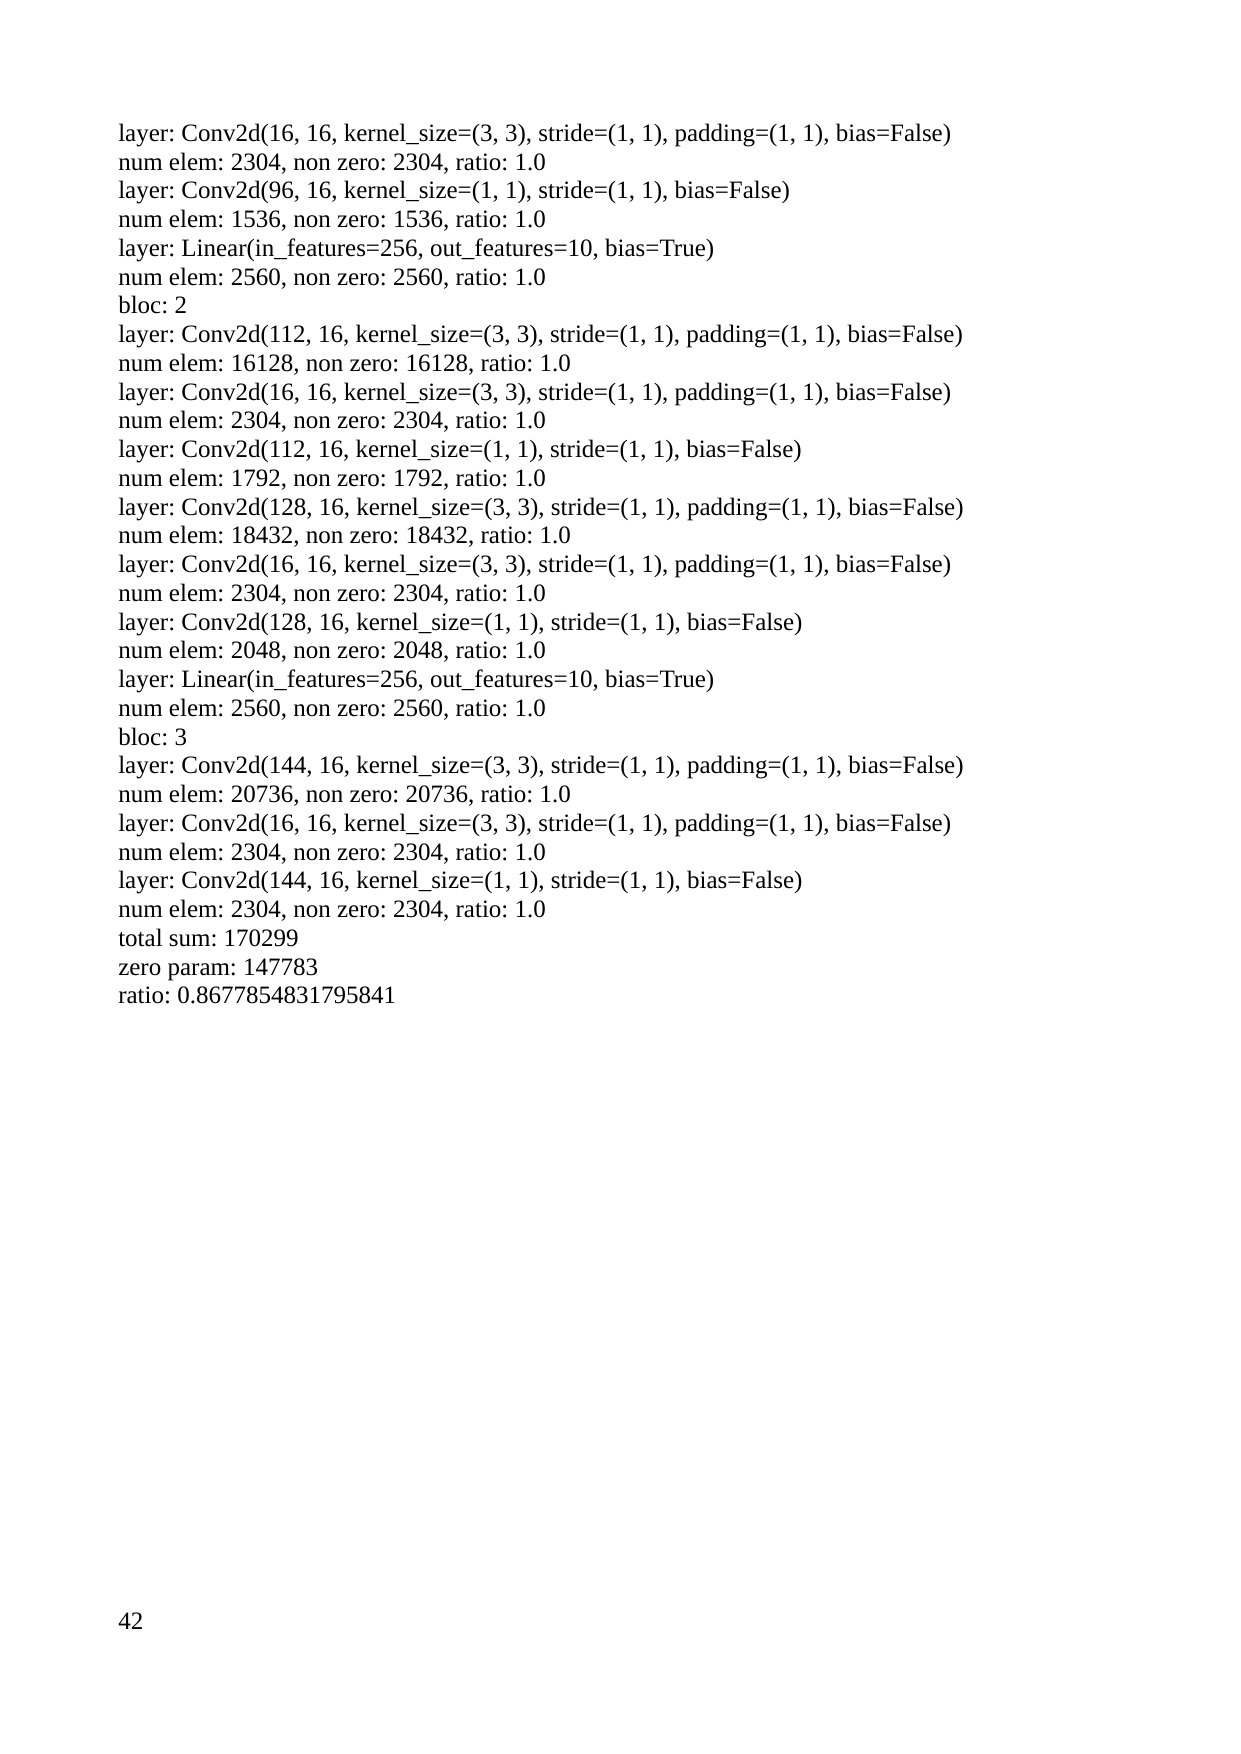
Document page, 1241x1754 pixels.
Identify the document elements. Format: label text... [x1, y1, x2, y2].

text ratio: 0.8677854831795841 [118, 981, 1122, 1009]
text total sum: 170299 [118, 923, 1122, 952]
text layer: Conv2d(16, 16, kernel_size=(3, 3), stride=(1, 1), padding=(1, 1), bias=False) [118, 118, 1122, 147]
text bloc: 3 [118, 722, 1122, 751]
text num elem: 2048, non zero: 2048, ratio: 1.0 [118, 636, 1122, 664]
text num elem: 2304, non zero: 2304, ratio: 1.0 [118, 147, 1122, 176]
text layer: Conv2d(112, 16, kernel_size=(3, 3), stride=(1, 1), padding=(1, 1), bias=False) [118, 319, 1122, 348]
text num elem: 2560, non zero: 2560, ratio: 1.0 [118, 262, 1122, 291]
text num elem: 2304, non zero: 2304, ratio: 1.0 [118, 837, 1122, 866]
text num elem: 18432, non zero: 18432, ratio: 1.0 [118, 521, 1122, 549]
text layer: Conv2d(128, 16, kernel_size=(1, 1), stride=(1, 1), bias=False) [118, 607, 1122, 636]
text layer: Conv2d(16, 16, kernel_size=(3, 3), stride=(1, 1), padding=(1, 1), bias=False) [118, 549, 1122, 578]
text num elem: 2304, non zero: 2304, ratio: 1.0 [118, 578, 1122, 607]
text num elem: 2560, non zero: 2560, ratio: 1.0 [118, 693, 1122, 722]
text layer: Linear(in_features=256, out_features=10, bias=True) [118, 664, 1122, 693]
text num elem: 20736, non zero: 20736, ratio: 1.0 [118, 779, 1122, 808]
text layer: Conv2d(144, 16, kernel_size=(1, 1), stride=(1, 1), bias=False) [118, 866, 1122, 894]
text num elem: 1792, non zero: 1792, ratio: 1.0 [118, 463, 1122, 492]
text num elem: 2304, non zero: 2304, ratio: 1.0 [118, 894, 1122, 923]
text layer: Conv2d(112, 16, kernel_size=(1, 1), stride=(1, 1), bias=False) [118, 434, 1122, 463]
text bloc: 2 [118, 291, 1122, 319]
text layer: Conv2d(16, 16, kernel_size=(3, 3), stride=(1, 1), padding=(1, 1), bias=False) [118, 808, 1122, 837]
text layer: Linear(in_features=256, out_features=10, bias=True) [118, 233, 1122, 262]
text layer: Conv2d(16, 16, kernel_size=(3, 3), stride=(1, 1), padding=(1, 1), bias=False) [118, 377, 1122, 406]
text layer: Conv2d(96, 16, kernel_size=(1, 1), stride=(1, 1), bias=False) [118, 176, 1122, 204]
text layer: Conv2d(144, 16, kernel_size=(3, 3), stride=(1, 1), padding=(1, 1), bias=False) [118, 751, 1122, 779]
text num elem: 16128, non zero: 16128, ratio: 1.0 [118, 348, 1122, 377]
text num elem: 1536, non zero: 1536, ratio: 1.0 [118, 204, 1122, 233]
text zero param: 147783 [118, 952, 1122, 981]
text num elem: 2304, non zero: 2304, ratio: 1.0 [118, 406, 1122, 434]
text layer: Conv2d(128, 16, kernel_size=(3, 3), stride=(1, 1), padding=(1, 1), bias=False) [118, 492, 1122, 521]
